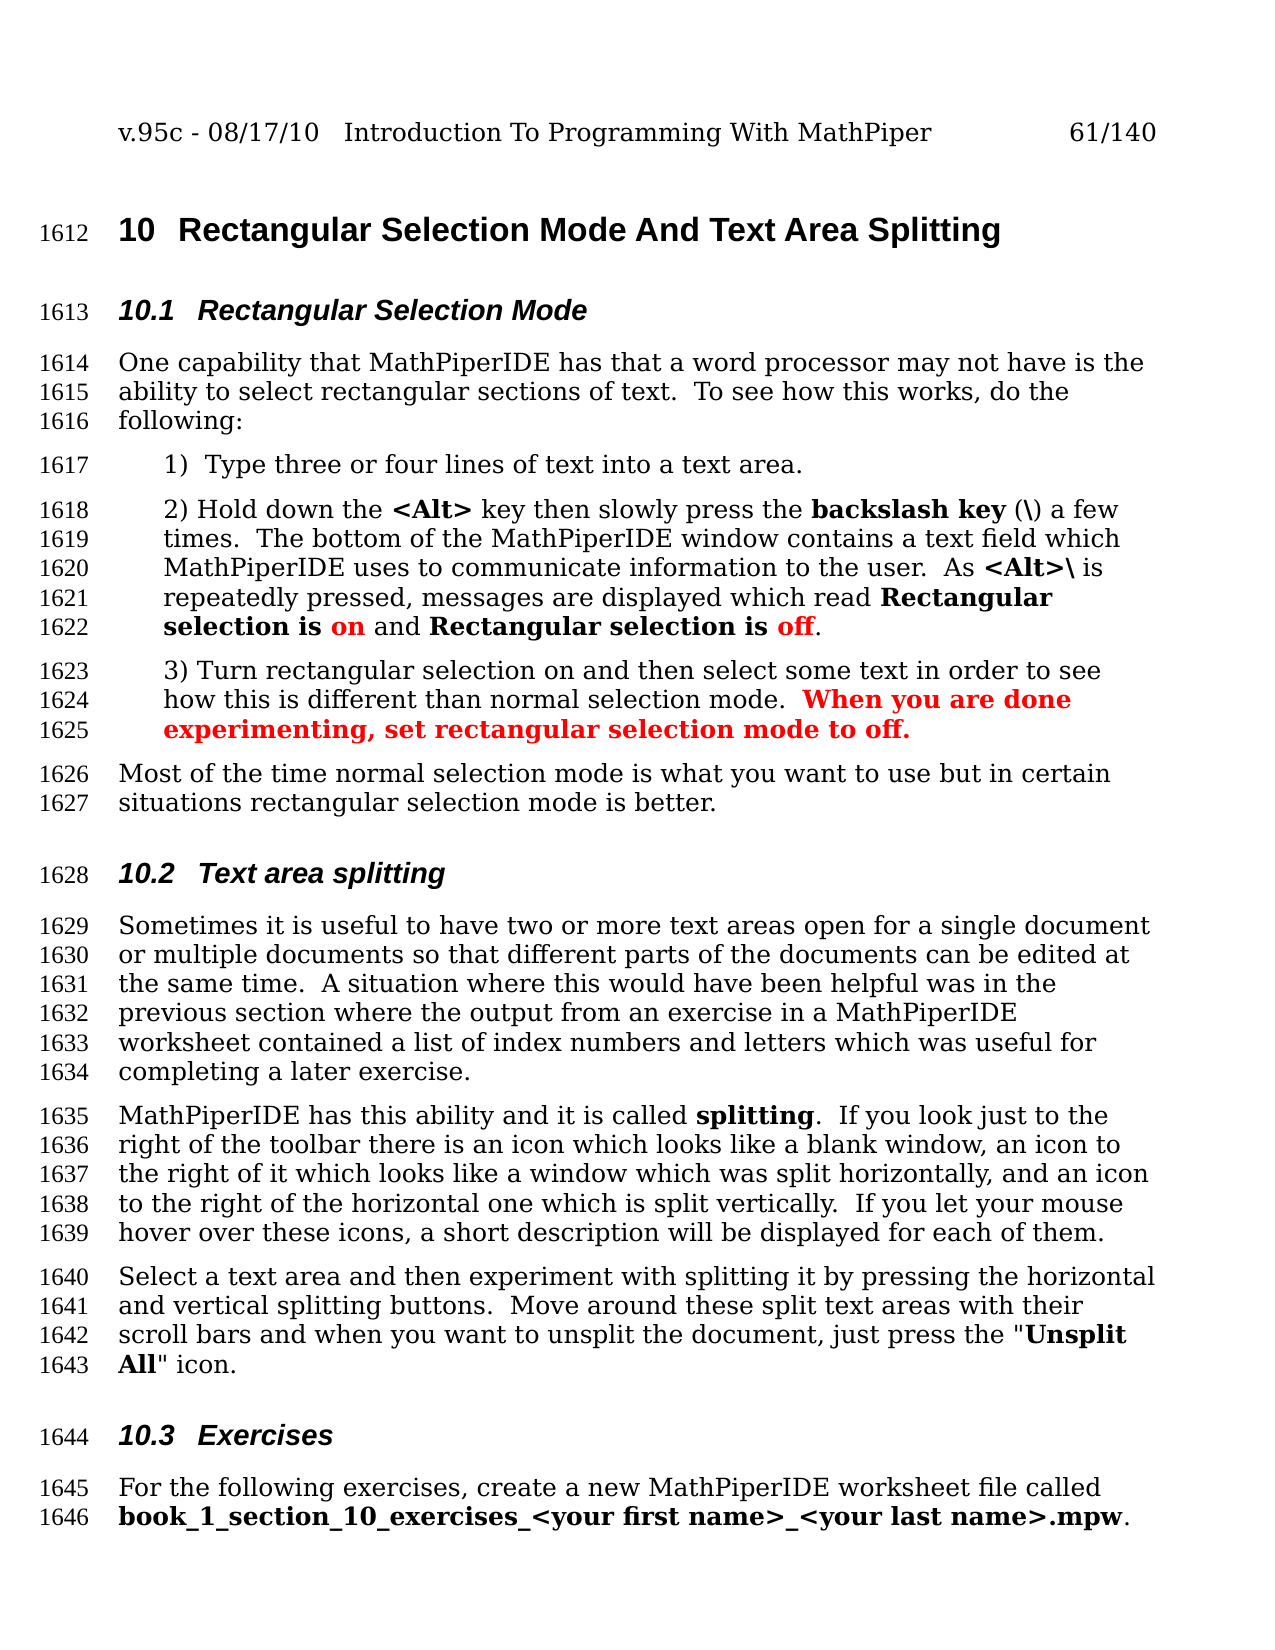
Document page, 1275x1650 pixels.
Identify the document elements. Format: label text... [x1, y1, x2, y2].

subtitle Rectangular Selection Mode And Text Area Splitting [118, 210, 1157, 248]
subtitle Exercises [118, 1418, 1157, 1452]
text Most of the time normal selection mode is what you want to use but in certain situations rectangular selection mode is better. [118, 759, 1157, 817]
text Sometimes it is useful to have two or more text areas open for a single document or multiple documents so that different parts of the documents can be edited at the same time. A situation where this would have been helpful was in the previous section where the output from an exercise in a MathPiperIDE worksheet contained a list of index numbers and letters which was useful for completing a later exercise. [118, 911, 1157, 1086]
text 1) Type three or four lines of text into a text area. [163, 450, 1157, 479]
subtitle Rectangular Selection Mode [118, 293, 1157, 327]
text MathPiperIDE has this ability and it is called splitting. If you look just to the right of the toolbar there is an icon which looks like a blank window, an icon to the right of it which looks like a window which was split horizontally, and an icon to the right of the horizontal one which is split vertically. If you let your mouse hover over these icons, a short description will be displayed for each of them. [118, 1101, 1157, 1247]
text Select a text area and then experiment with splitting it by pressing the horizontal and vertical splitting buttons. Move around these split text areas with their scroll bars and when you want to unsplit the document, just press the "Unsplit All" icon. [118, 1262, 1157, 1379]
text 3) Turn rectangular selection on and then select some text in order to see how this is different than normal selection mode. When you are done experimenting, set rectangular selection mode to off. [163, 656, 1157, 744]
text One capability that MathPiperIDE has that a word processor may not have is the ability to select rectangular sections of text. To see how this works, do the following: [118, 348, 1157, 435]
text 2) Hold down the <Alt> key then slowly press the backslash key (\) a few times. The bottom of the MathPiperIDE window contains a text field which MathPiperIDE uses to communicate information to the user. As <Alt>\ is repeatedly pressed, messages are displayed which read Rectangular selection is on and Rectangular selection is off. [163, 494, 1157, 641]
subtitle Text area splitting [118, 857, 1157, 890]
text For the following exercises, create a new MathPiperIDE worksheet file called book_1_section_10_exercises_<your first name>_<your last name>.mpw. [118, 1473, 1157, 1531]
